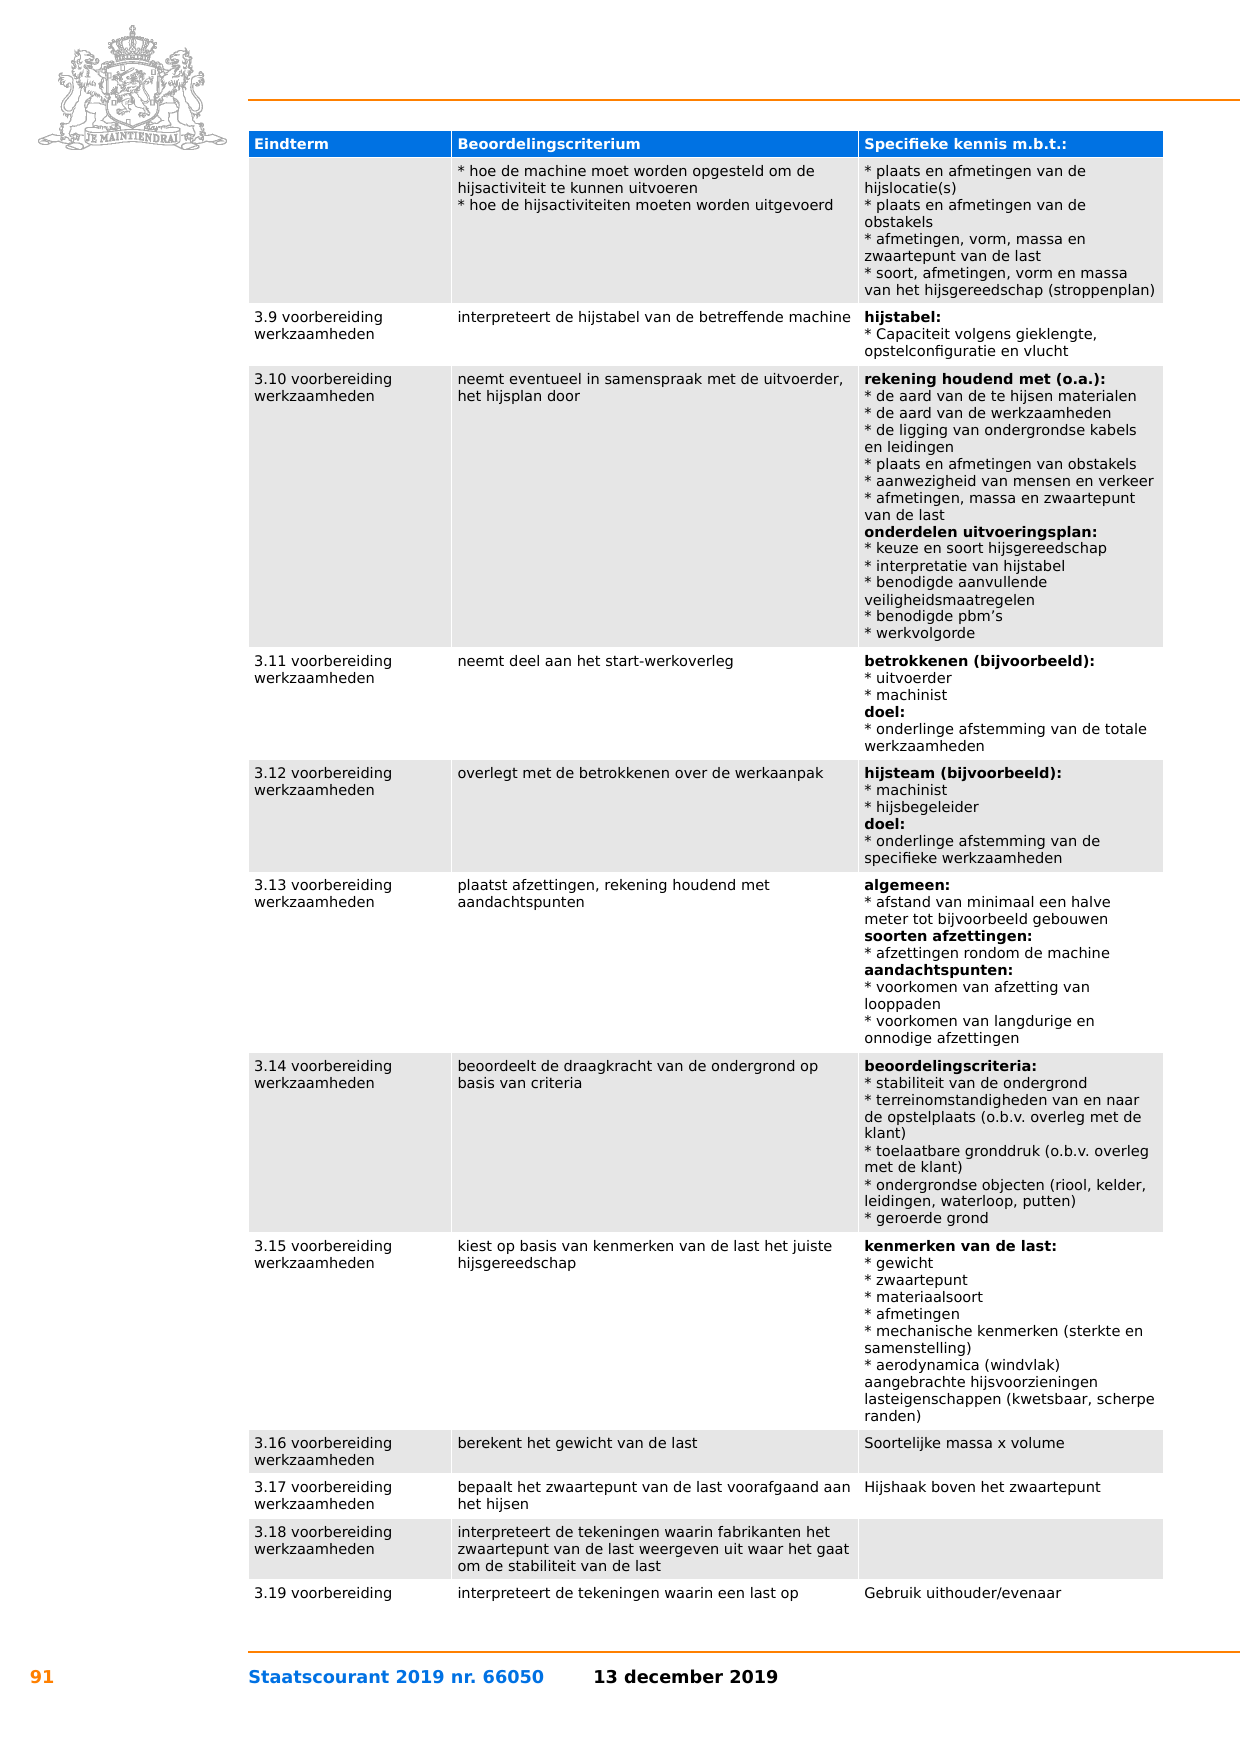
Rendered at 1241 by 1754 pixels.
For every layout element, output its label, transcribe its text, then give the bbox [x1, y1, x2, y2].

table_cell betrokkenen (bijvoorbeeld): * uitvoerder * machinist doel: * onderlinge afstemming van de totale werkzaamheden [859, 648, 1163, 759]
table_cell hijsteam (bijvoorbeeld): * machinist * hijsbegeleider doel: * onderlinge afstemming van de specifieke werkzaamheden [859, 760, 1163, 872]
table_cell 3.12 voorbereiding werkzaamheden [249, 760, 451, 872]
table_cell 3.18 voorbereiding werkzaamheden [249, 1519, 451, 1579]
table_cell 3.17 voorbereiding werkzaamheden [249, 1475, 451, 1518]
table_cell neemt eventueel in samenspraak met de uitvoerder, het hijsplan door [452, 366, 858, 647]
table_cell 3.16 voorbereiding werkzaamheden [249, 1430, 451, 1473]
table_cell kenmerken van de last: * gewicht * zwaartepunt * materiaalsoort * afmetingen * mechanische kenmerken (sterkte en samenstelling) * aerodynamica (windvlak) aangebrachte hijsvoorzieningen lasteigenschappen (kwetsbaar, scherpe randen) [859, 1233, 1163, 1429]
table_cell 3.9 voorbereiding werkzaamheden [249, 305, 451, 365]
table_cell beoordelingscriteria: * stabiliteit van de ondergrond * terreinomstandigheden van en naar de opstelplaats (o.b.v. overleg met de klant) * toelaatbare gronddruk (o.b.v. overleg met de klant) * ondergrondse objecten (riool, kelder, leidingen, waterloop, putten) * geroerde grond [859, 1053, 1163, 1232]
table_cell interpreteert de tekeningen waarin een last op [452, 1580, 858, 1607]
table_cell interpreteert de tekeningen waarin fabrikanten het zwaartepunt van de last weergeven uit waar het gaat om de stabiliteit van de last [452, 1519, 858, 1579]
table_cell berekent het gewicht van de last [452, 1430, 858, 1473]
table_cell * plaats en afmetingen van de hijslocatie(s) * plaats en afmetingen van de obstakels * afmetingen, vorm, massa en zwaartepunt van de last * soort, afmetingen, vorm en massa van het hijsgereedschap (stroppenplan) [859, 158, 1163, 303]
table_header Eindterm [249, 131, 451, 157]
table_cell 3.11 voorbereiding werkzaamheden [249, 648, 451, 759]
table_cell Gebruik uithouder/evenaar [859, 1580, 1163, 1607]
picture [38, 25, 227, 150]
table_cell 3.19 voorbereiding [249, 1580, 451, 1607]
table_cell beoordeelt de draagkracht van de ondergrond op basis van criteria [452, 1053, 858, 1232]
table_cell 3.13 voorbereiding werkzaamheden [249, 873, 451, 1052]
table_cell 3.10 voorbereiding werkzaamheden [249, 366, 451, 647]
table_cell Hijshaak boven het zwaartepunt [859, 1475, 1163, 1518]
table_cell bepaalt het zwaartepunt van de last voorafgaand aan het hijsen [452, 1475, 858, 1518]
table_cell 3.14 voorbereiding werkzaamheden [249, 1053, 451, 1232]
table_cell Soortelijke massa x volume [859, 1430, 1163, 1473]
table_cell [249, 158, 451, 303]
table_cell neemt deel aan het start-werkoverleg [452, 648, 858, 759]
table_cell algemeen: * afstand van minimaal een halve meter tot bijvoorbeeld gebouwen soorten afzettingen: * afzettingen rondom de machine aandachtspunten: * voorkomen van afzetting van looppaden * voorkomen van langdurige en onnodige afzettingen [859, 873, 1163, 1052]
table_cell * hoe de machine moet worden opgesteld om de hijsactiviteit te kunnen uitvoeren * hoe de hijsactiviteiten moeten worden uitgevoerd [452, 158, 858, 303]
table_cell 3.15 voorbereiding werkzaamheden [249, 1233, 451, 1429]
table_cell kiest op basis van kenmerken van de last het juiste hijsgereedschap [452, 1233, 858, 1429]
table_cell overlegt met de betrokkenen over de werkaanpak [452, 760, 858, 872]
table_cell plaatst afzettingen, rekening houdend met aandachtspunten [452, 873, 858, 1052]
table_cell hijstabel: * Capaciteit volgens gieklengte, opstelconfiguratie en vlucht [859, 305, 1163, 365]
table_cell rekening houdend met (o.a.): * de aard van de te hijsen materialen * de aard van de werkzaamheden * de ligging van ondergrondse kabels en leidingen * plaats en afmetingen van obstakels * aanwezigheid van mensen en verkeer * afmetingen, massa en zwaartepunt van de last onderdelen uitvoeringsplan: * keuze en soort hijsgereedschap * interpretatie van hijstabel * benodigde aanvullende veiligheidsmaatregelen * benodigde pbm’s * werkvolgorde [859, 366, 1163, 647]
table_cell [859, 1519, 1163, 1579]
table_header Specifieke kennis m.b.t.: [859, 131, 1163, 157]
table_header Beoordelingscriterium [452, 131, 858, 157]
table_cell interpreteert de hijstabel van de betreffende machine [452, 305, 858, 365]
